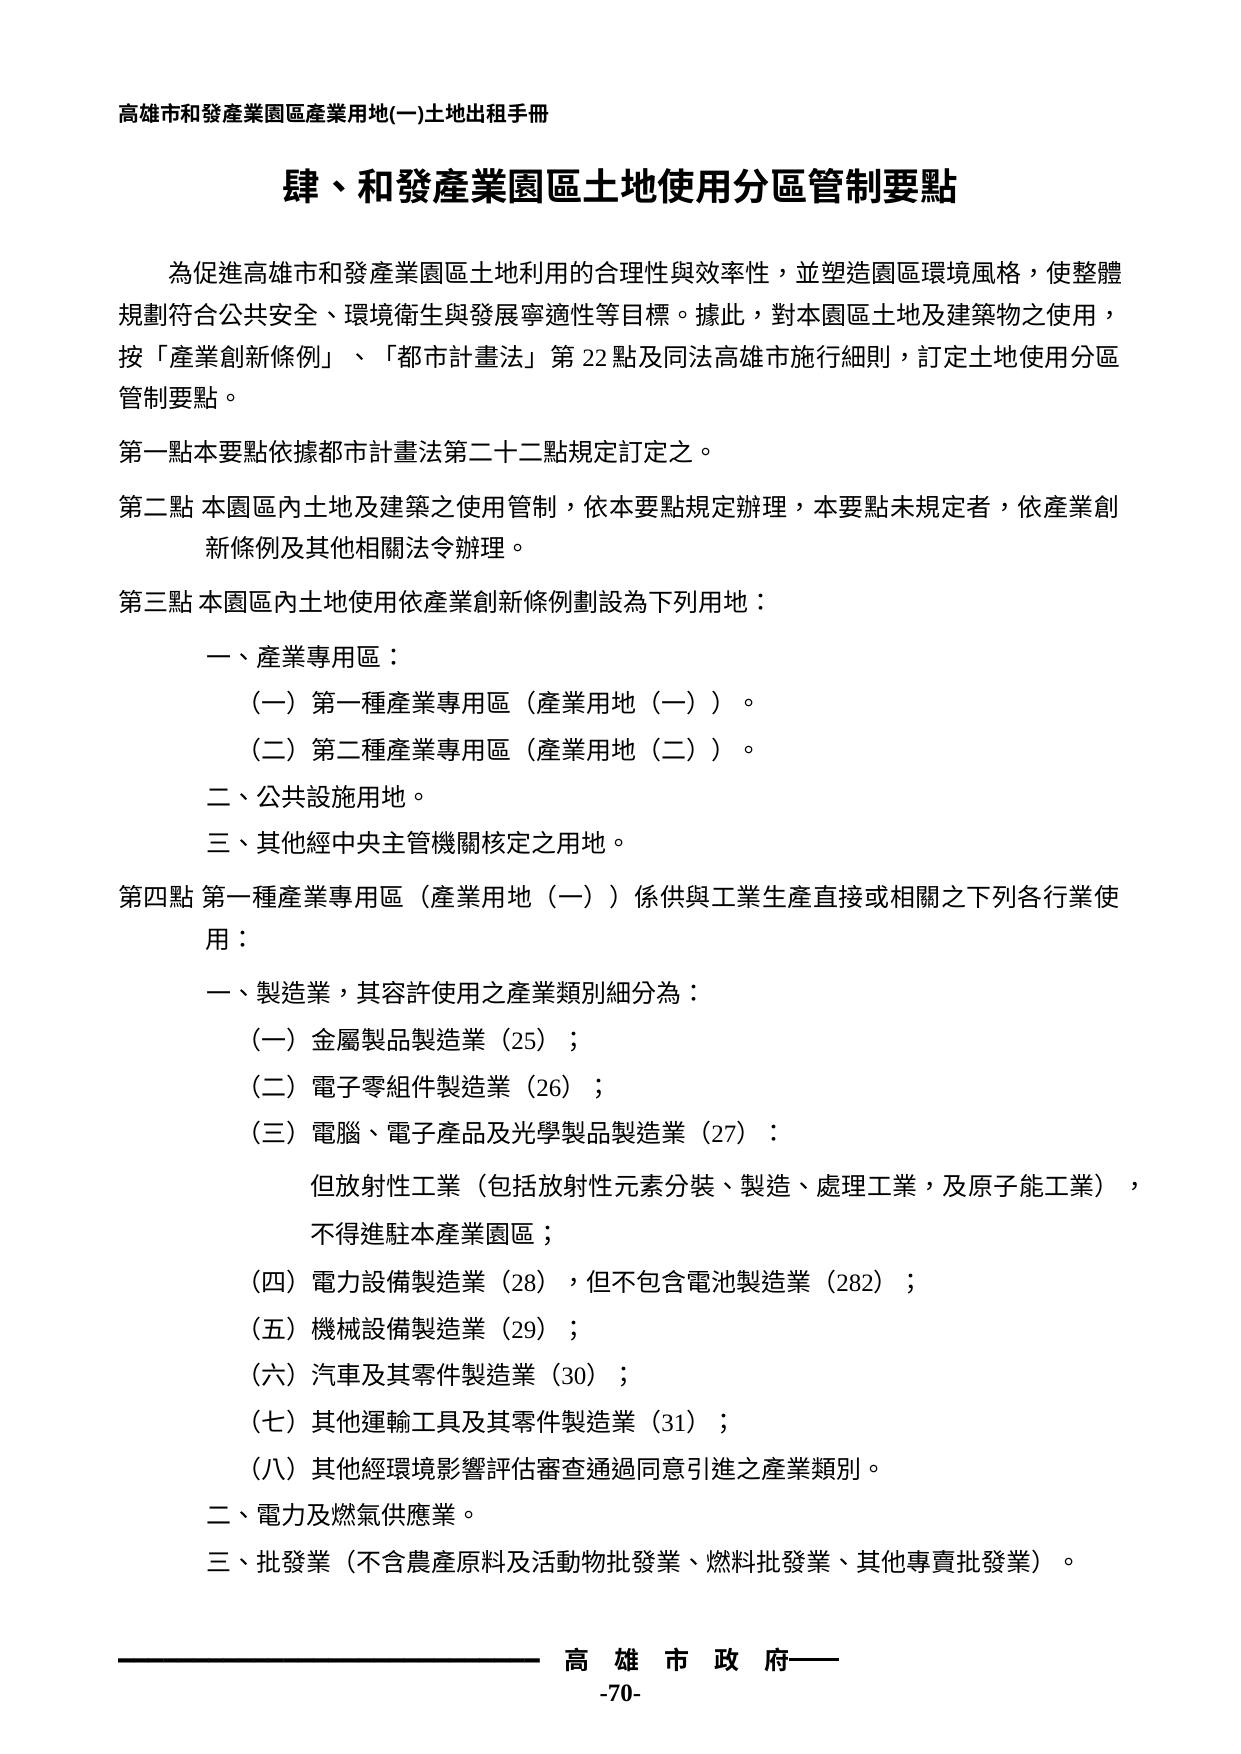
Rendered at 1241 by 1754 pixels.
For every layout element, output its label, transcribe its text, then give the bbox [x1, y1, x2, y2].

text （二）第二種產業專用區（產業用地（二））。 [236, 726, 1122, 768]
text （二）電子零組件製造業（26）； [236, 1063, 1122, 1104]
text 一、產業專用區： [207, 633, 1122, 674]
text 三、批發業（不含農產原料及活動物批發業、燃料批發業、其他專賣批發業）。 [207, 1538, 1122, 1580]
text 第二點 本園區內土地及建築之使用管制，依本要點規定辦理，本要點未規定者，依產業創新條例及其他相關法令辦理。 [118, 483, 1122, 566]
text （四）電力設備製造業（28），但不包含電池製造業（282）； [236, 1258, 1122, 1300]
text （一）第一種產業專用區（產業用地（一））。 [236, 679, 1122, 721]
text 一、製造業，其容許使用之產業類別細分為： [207, 969, 1122, 1011]
text 二、電力及燃氣供應業。 [207, 1491, 1122, 1533]
text （五）機械設備製造業（29）； [236, 1305, 1122, 1346]
text 為促進高雄市和發產業園區土地利用的合理性與效率性，並塑造園區環境風格，使整體規劃符合公共安全、環境衛生與發展寧適性等目標。據此，對本園區土地及建築物之使用，按「產業創新條例」、「都市計畫法」第22點及同法高雄市施行細則，訂定土地使用分區管制要點。 [118, 249, 1122, 416]
text （六）汽車及其零件製造業（30）； [236, 1351, 1122, 1393]
text （三）電腦、電子產品及光學製品製造業（27）： [236, 1109, 1122, 1151]
text 三、其他經中央主管機關核定之用地。 [207, 819, 1122, 861]
text 第三點 本園區內土地使用依產業創新條例劃設為下列用地： [118, 578, 1122, 620]
text 第四點 第一種產業專用區（產業用地（一））係供與工業生產直接或相關之下列各行業使用： [118, 873, 1122, 957]
text （七）其他運輸工具及其零件製造業（31）； [236, 1398, 1122, 1440]
text （一）金屬製品製造業（25）； [236, 1016, 1122, 1058]
subtitle 肆、和發產業園區土地使用分區管制要點 [118, 160, 1122, 211]
text 第一點本要點依據都市計畫法第二十二點規定訂定之。 [118, 428, 1122, 470]
text 二、公共設施用地。 [207, 773, 1122, 814]
text 但放射性工業（包括放射性元素分裝、製造、處理工業，及原子能工業），不得進駐本產業園區； [310, 1157, 1122, 1253]
text （八）其他經環境影響評估審查通過同意引進之產業類別。 [236, 1445, 1122, 1486]
